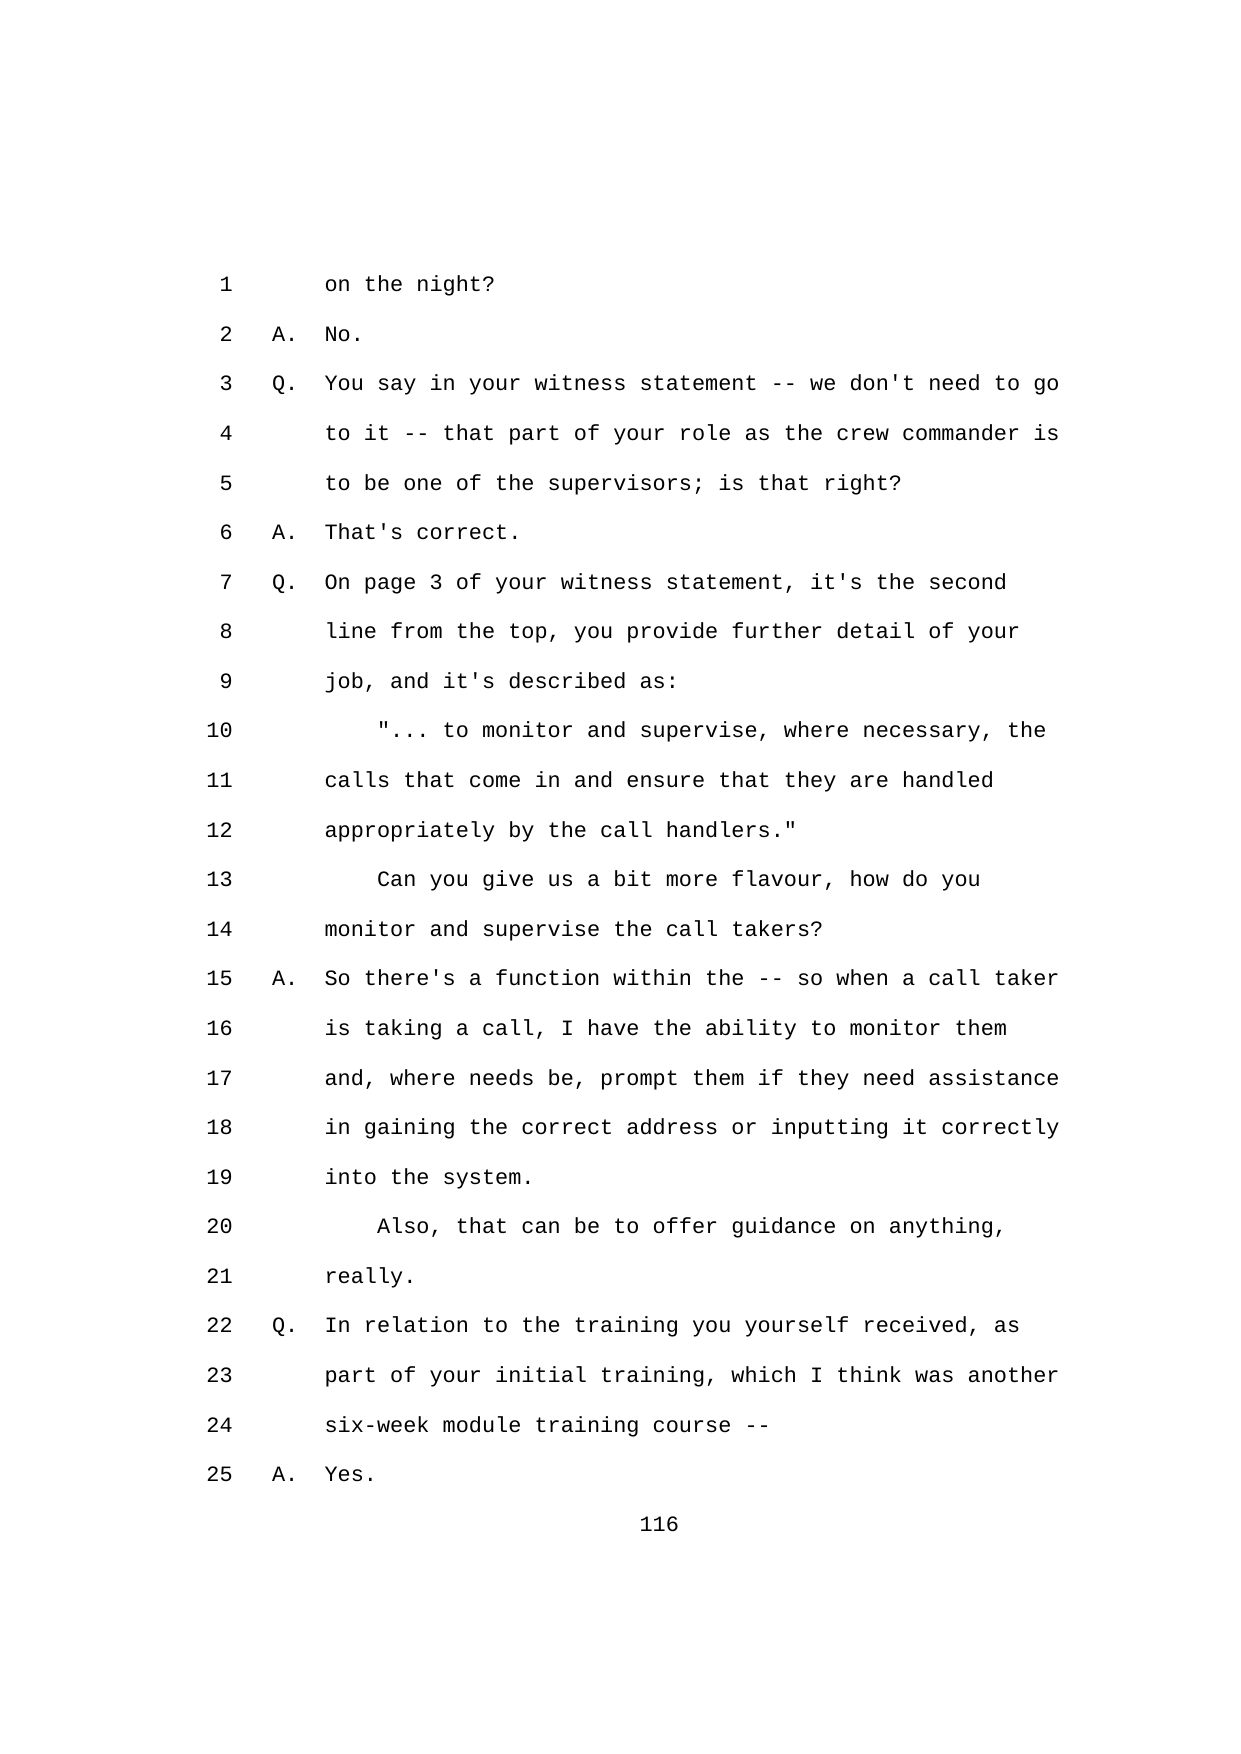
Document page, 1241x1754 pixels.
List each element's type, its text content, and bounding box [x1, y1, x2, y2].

text 16 is taking a call, I have the ability to monitor them [75, 1017, 1165, 1042]
text 19 into the system. [75, 1166, 1165, 1191]
text 116 [75, 1513, 1165, 1538]
text 25 A. Yes. [75, 1463, 1165, 1488]
text 18 in gaining the correct address or inputting it correctly [75, 1116, 1165, 1141]
text 4 to it -- that part of your role as the crew commander is [75, 422, 1165, 447]
text 24 six-week module training course -- [75, 1414, 1165, 1438]
text 2 A. No. [75, 323, 1165, 348]
text 13 Can you give us a bit more flavour, how do you [75, 868, 1165, 893]
text 12 appropriately by the call handlers." [75, 819, 1165, 843]
text 1 on the night? [75, 273, 1165, 298]
text 23 part of your initial training, which I think was another [75, 1364, 1165, 1389]
text 11 calls that come in and ensure that they are handled [75, 769, 1165, 794]
text 22 Q. In relation to the training you yourself received, as [75, 1314, 1165, 1339]
text 7 Q. On page 3 of your witness statement, it's the second [75, 571, 1165, 596]
text 8 line from the top, you provide further detail of your [75, 620, 1165, 645]
text 17 and, where needs be, prompt them if they need assistance [75, 1067, 1165, 1091]
text 3 Q. You say in your witness statement -- we don't need to go [75, 372, 1165, 397]
text 15 A. So there's a function within the -- so when a call taker [75, 967, 1165, 992]
text 6 A. That's correct. [75, 521, 1165, 546]
text 10 "... to monitor and supervise, where necessary, the [75, 719, 1165, 744]
text 21 really. [75, 1265, 1165, 1290]
text 14 monitor and supervise the call takers? [75, 918, 1165, 943]
text 9 job, and it's described as: [75, 670, 1165, 695]
text 20 Also, that can be to offer guidance on anything, [75, 1215, 1165, 1240]
text 5 to be one of the supervisors; is that right? [75, 472, 1165, 496]
